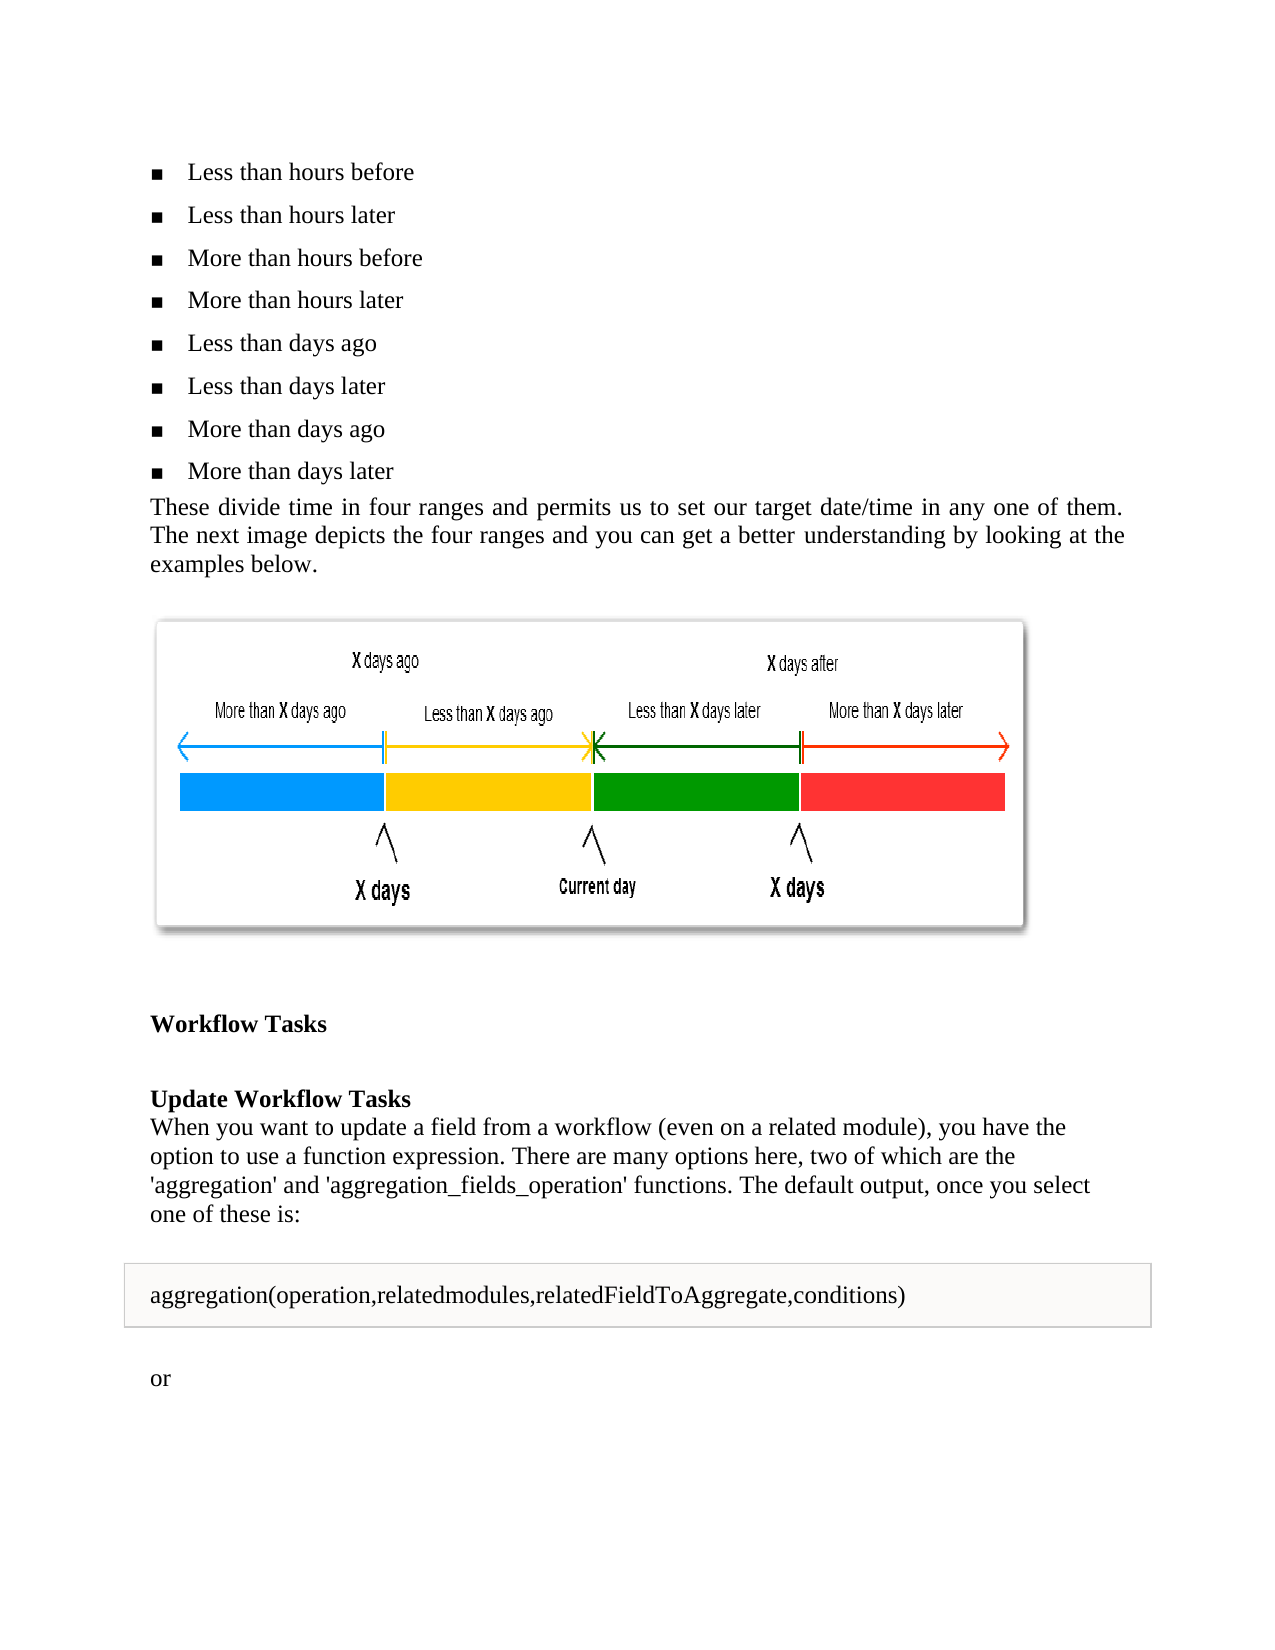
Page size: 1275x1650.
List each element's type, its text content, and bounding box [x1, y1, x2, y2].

picture [150, 612, 1035, 946]
list More than days later [150, 449, 1125, 492]
text When you want to update a field from a workflow (even on a related module), you have the option to use a function expression. There are many options here, two of which are the 'aggregation' and 'aggregation_fields_operation' functions. The default output, once you select one of these is: [150, 1112, 1125, 1227]
list More than days ago [150, 406, 1125, 449]
list Less than hours later [150, 193, 1125, 235]
list Less than hours before [150, 150, 1125, 193]
list More than hours later [150, 278, 1125, 321]
text Update Workflow Tasks [150, 1084, 1125, 1112]
list Less than days ago [150, 321, 1125, 363]
list Less than days later [150, 363, 1125, 406]
subtitle Workflow Tasks [150, 1009, 1125, 1038]
text These divide time in four ranges and permits us to set our target date/time in any one of them. The next image depicts the four ranges and you can get a better understanding by looking at the examples below. [150, 492, 1125, 578]
list More than hours before [150, 235, 1125, 278]
text aggregation(operation,relatedmodules,relatedFieldToAggregate,conditions) [125, 1264, 1150, 1326]
text or [150, 1363, 1125, 1391]
